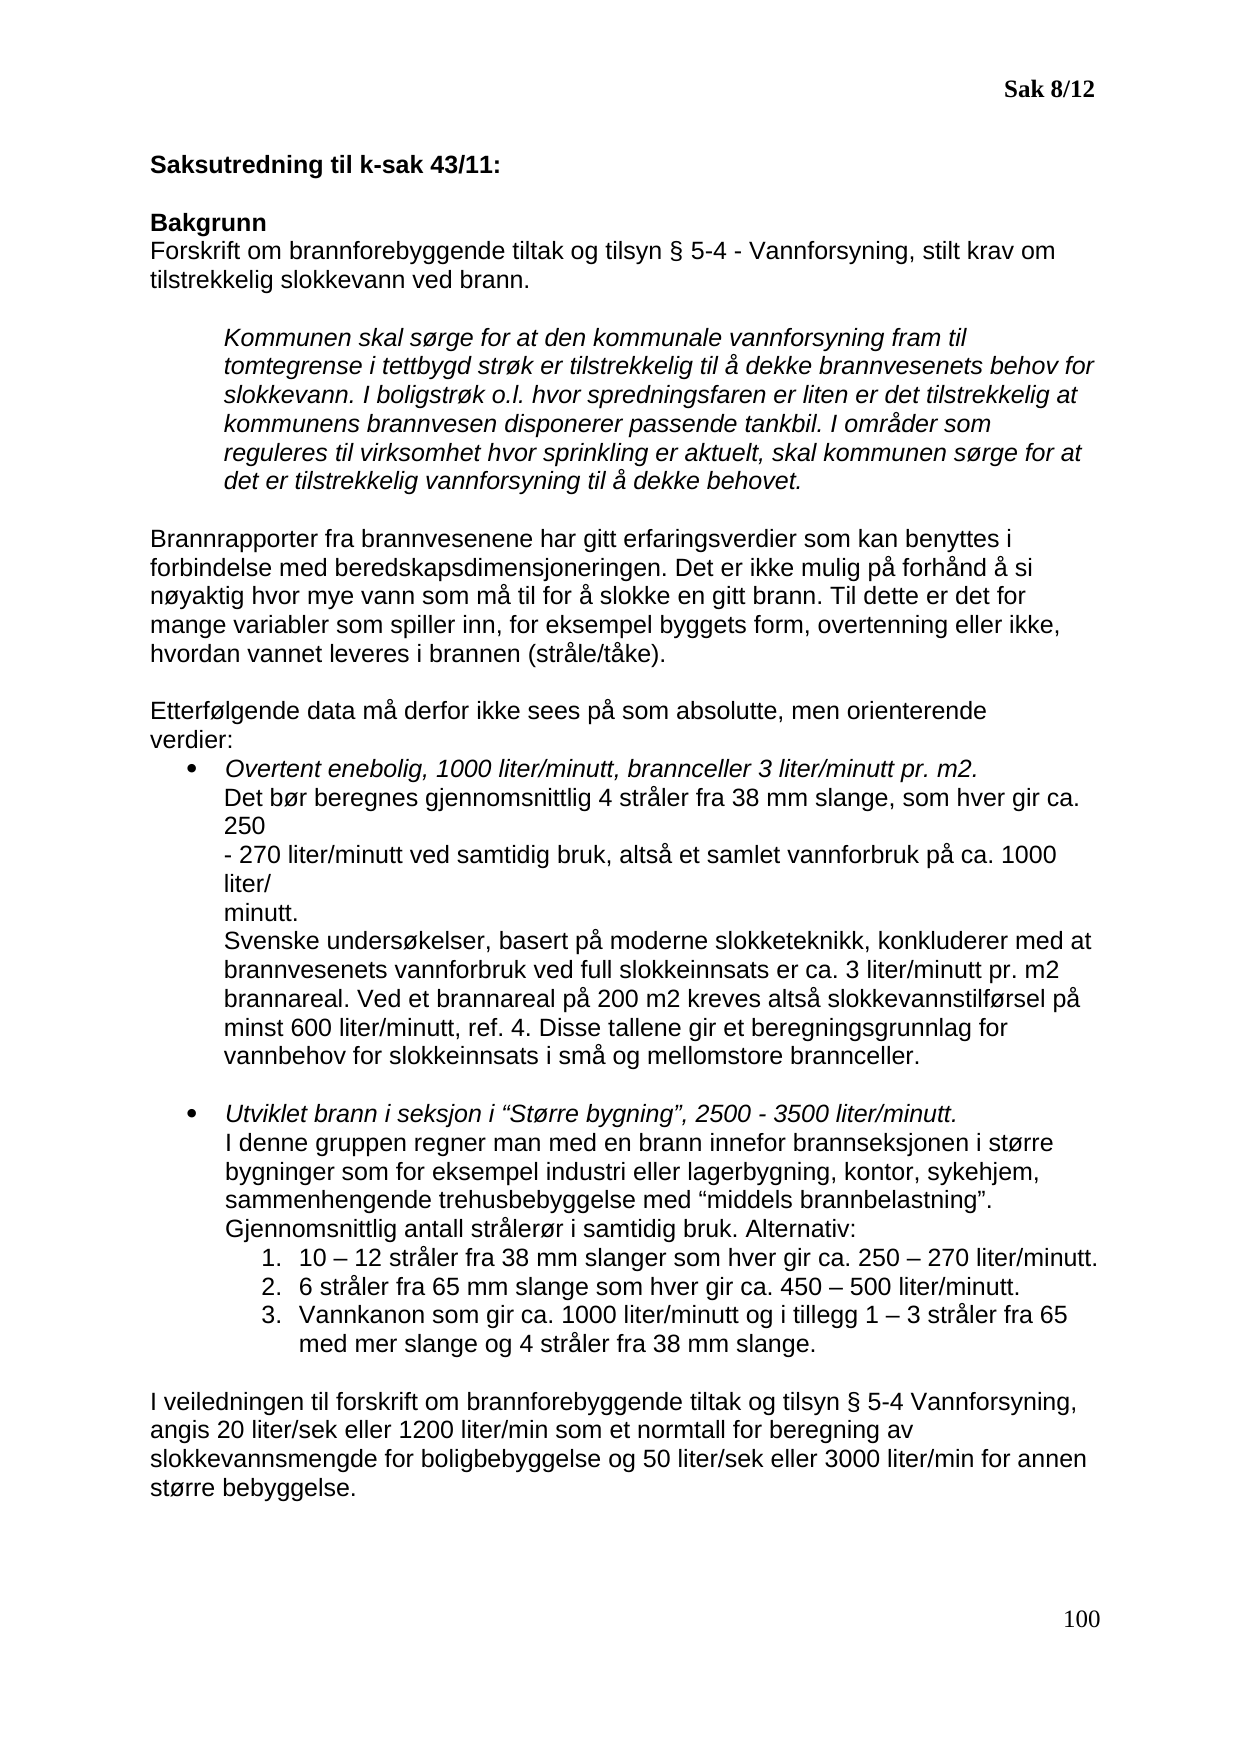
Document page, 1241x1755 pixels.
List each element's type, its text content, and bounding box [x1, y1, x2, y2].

text Det bør beregnes gjennomsnittlig 4 stråler fra 38 mm slange, som hver gir ca. 250 [224, 783, 1100, 840]
text I veiledningen til forskrift om brannforebyggende tiltak og tilsyn § 5-4 Vannforsyning, angis 20 liter/sek eller 1200 liter/min som et normtall for beregning av slokkevannsmengde for boligbebyggelse og 50 liter/sek eller 3000 liter/min for annen større bebyggelse. [150, 1386, 1100, 1501]
list Overtent enebolig, 1000 liter/minutt, brannceller 3 liter/minutt pr. m2. [187, 754, 1100, 783]
text verdier: [150, 725, 1100, 754]
text Saksutredning til k-sak 43/11: [150, 150, 1100, 179]
text Forskrift om brannforebyggende tiltak og tilsyn § 5-4 - Vannforsyning, stilt krav om tilstrekkelig slokkevann ved brann. [150, 236, 1100, 294]
list 6 stråler fra 65 mm slange som hver gir ca. 450 – 500 liter/minutt. [261, 1271, 1100, 1300]
list 10 – 12 stråler fra 38 mm slanger som hver gir ca. 250 – 270 liter/minutt. [261, 1243, 1100, 1271]
text Svenske undersøkelser, basert på moderne slokketeknikk, konkluderer med at brannvesenets vannforbruk ved full slokkeinnsats er ca. 3 liter/minutt pr. m2 brannareal. Ved et brannareal på 200 m2 kreves altså slokkevannstilførsel på minst 600 liter/minutt, ref. 4. Disse tallene gir et beregningsgrunnlag for vannbehov for slokkeinnsats i små og mellomstore brannceller. [224, 926, 1100, 1070]
text I denne gruppen regner man med en brann innefor brannseksjonen i større bygninger som for eksempel industri eller lagerbygning, kontor, sykehjem, sammenhengende trehusbebyggelse med “middels brannbelastning”. Gjennomsnittlig antall strålerør i samtidig bruk. Alternativ: [225, 1128, 1100, 1243]
list Vannkanon som gir ca. 1000 liter/minutt og i tillegg 1 – 3 stråler fra 65 med mer slange og 4 stråler fra 38 mm slange. [261, 1300, 1100, 1358]
text - 270 liter/minutt ved samtidig bruk, altså et samlet vannforbruk på ca. 1000 liter/ [224, 840, 1100, 898]
text minutt. [224, 898, 1100, 926]
text Bakgrunn [150, 207, 1100, 236]
text Brannrapporter fra brannvesenene har gitt erfaringsverdier som kan benyttes i forbindelse med beredskapsdimensjoneringen. Det er ikke mulig på forhånd å si nøyaktig hvor mye vann som må til for å slokke en gitt brann. Til dette er det for mange variabler som spiller inn, for eksempel byggets form, overtenning eller ikke, hvordan vannet leveres i brannen (stråle/tåke). [150, 524, 1100, 667]
list Utviklet brann i seksjon i “Større bygning”, 2500 - 3500 liter/minutt. [187, 1099, 1100, 1128]
text Kommunen skal sørge for at den kommunale vannforsyning fram til tomtegrense i tettbygd strøk er tilstrekkelig til å dekke brannvesenets behov for slokkevann. I boligstrøk o.l. hvor spredningsfaren er liten er det tilstrekkelig at kommunens brannvesen disponerer passende tankbil. I områder som reguleres til virksomhet hvor sprinkling er aktuelt, skal kommunen sørge for at det er tilstrekkelig vannforsyning til å dekke behovet. [224, 322, 1100, 495]
text Etterfølgende data må derfor ikke sees på som absolutte, men orienterende [150, 696, 1100, 725]
